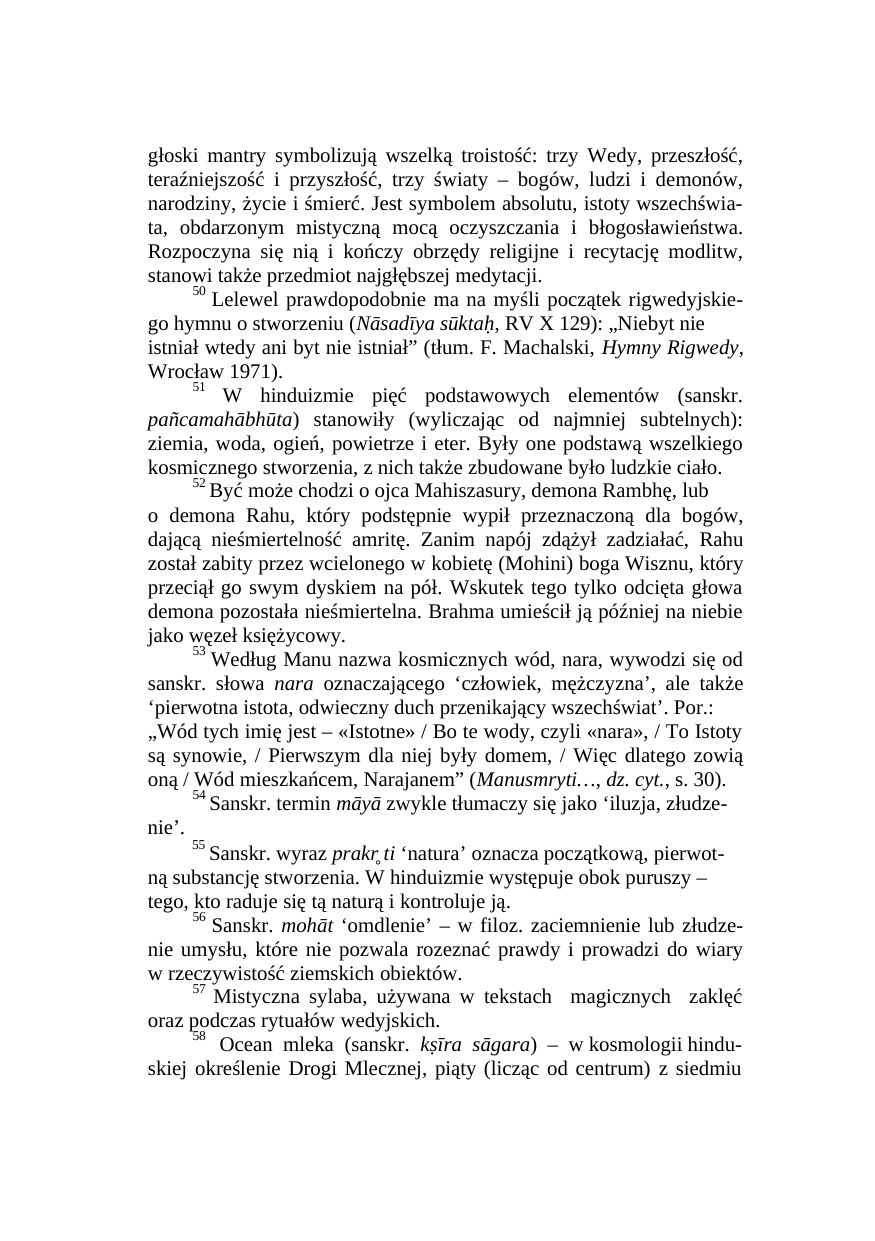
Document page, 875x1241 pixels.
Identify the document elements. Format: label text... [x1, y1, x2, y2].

text 52 Być może chodzi o ojca Mahiszasury, demona Rambhę, lub [192, 479, 868, 503]
text 58 Ocean mleka (sanskr. kṣīra sāgara) – w kosmologii hindu- [192, 1033, 868, 1056]
text istniał wtedy ani byt nie istniał” (tłum. F. Machalski, Hymny Rigwedy, Wrocław 1971). [148, 335, 744, 383]
text ną substancję stworzenia. W hinduizmie występuje obok puruszy – tego, kto raduje się tą naturą i kontroluje ją. [148, 865, 725, 913]
text 50 Lelewel prawdopodobnie ma na myśli początek rigwedyjskie- go hymnu o stworzeniu (Nāsadīya sūktaḥ, RV X 129): „Niebyt nie [148, 287, 744, 335]
text „Wód tych imię jest – «Istotne» / Bo te wody, czyli «nara», / To Istoty są synowie, / Pierwszym dla niej były domem, / Więc dlatego zowią oną / Wód mieszkańcem, Narajanem” (Manusmryti…, dz. cyt., s. 30). [148, 719, 744, 791]
text 54 Sanskr. termin māyā zwykle tłumaczy się jako ‘iluzja, złudze- [192, 791, 868, 815]
text 56 Sanskr. mohāt ‘omdlenie’ – w filoz. zaciemnienie lub złudze- nie umysłu, które nie pozwala rozeznać prawdy i prowadzi do wiary w rzeczywistość ziemskich obiektów. [148, 913, 744, 985]
text 55 Sanskr. wyraz prakr̥ ti ‘natura’ oznacza początkową, pierwot- [192, 837, 868, 865]
text skiej określenie Drogi Mlecznej, piąty (licząc od centrum) z siedmiu [148, 1056, 868, 1080]
text 53 Według Manu nazwa kosmicznych wód, nara, wywodzi się od sanskr. słowa nara oznaczającego ‘człowiek, mężczyzna’, ale także ‘pierwotna istota, odwieczny duch przenikający wszechświat’. Por.: [148, 647, 744, 719]
text 51 W hinduizmie pięć podstawowych elementów (sanskr. pañcamahābhūta) stanowiły (wyliczając od najmniej subtelnych): ziemia, woda, ogień, powietrze i eter. Były one podstawą wszelkiego kosmicznego stworzenia, z nich także zbudowane było ludzkie ciało. [148, 383, 744, 479]
text głoski mantry symbolizują wszelką troistość: trzy Wedy, przeszłość, teraźniejszość i przyszłość, trzy światy – bogów, ludzi i demonów, narodziny, życie i śmierć. Jest symbolem absolutu, istoty wszechświa- ta, obdarzonym mistyczną mocą oczyszczania i błogosławieństwa. Rozpoczyna się nią i kończy obrzędy religijne i recytację modlitw, stanowi także przedmiot najgłębszej medytacji. [148, 142, 744, 287]
text nie’. [4, 815, 185, 839]
text o demona Rahu, który podstępnie wypił przeznaczoną dla bogów, dającą nieśmiertelność amritę. Zanim napój zdążył zadziałać, Rahu został zabity przez wcielonego w kobietę (Mohini) boga Wisznu, który przeciął go swym dyskiem na pół. Wskutek tego tylko odcięta głowa demona pozostała nieśmiertelna. Brahma umieścił ją później na niebie jako węzeł księżycowy. [148, 503, 744, 647]
text 57 Mistyczna sylaba, używana w tekstach magicznych zaklęć oraz podczas rytuałów wedyjskich. [148, 985, 743, 1033]
